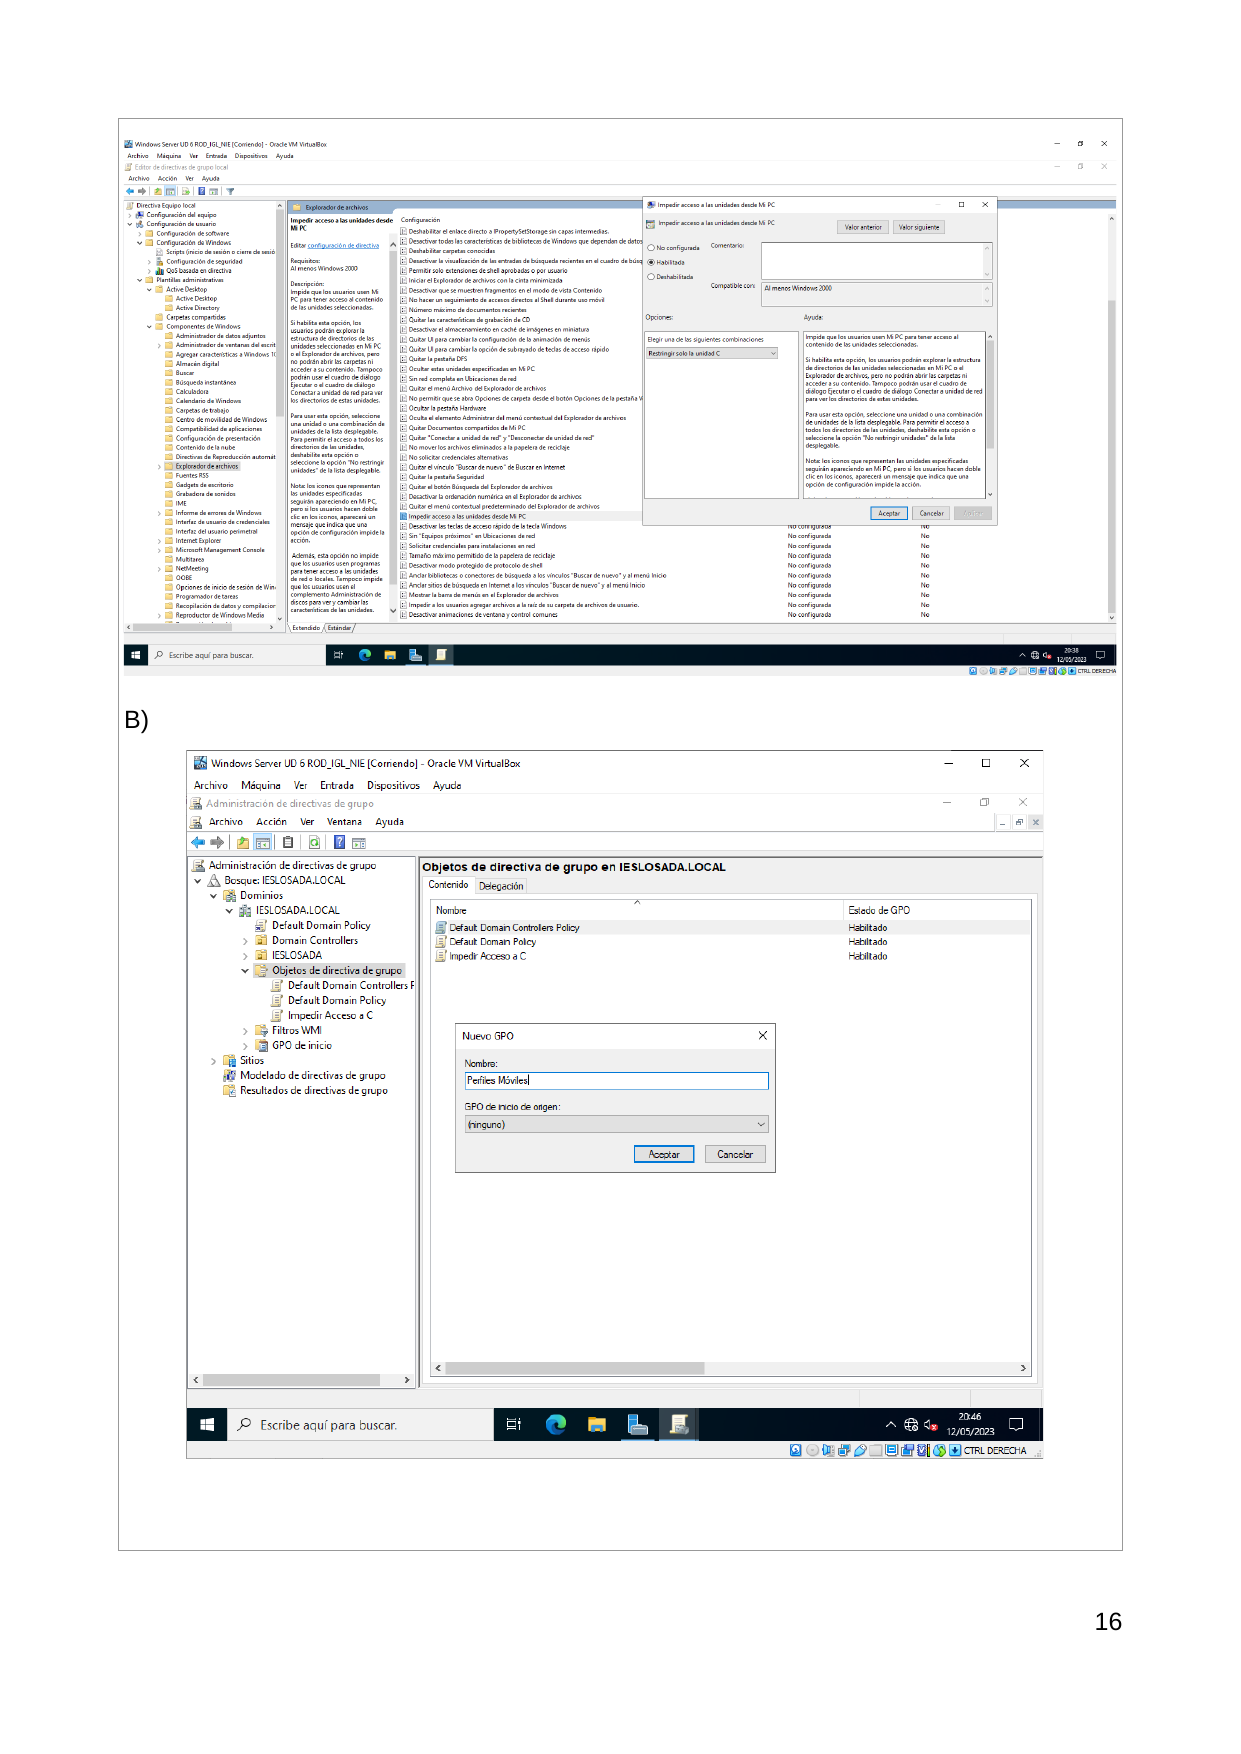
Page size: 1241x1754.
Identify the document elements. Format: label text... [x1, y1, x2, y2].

table_cell [119, 1459, 1122, 1550]
picture [186, 750, 1044, 1459]
picture [123, 138, 1117, 676]
table_cell B) [119, 119, 1122, 1458]
